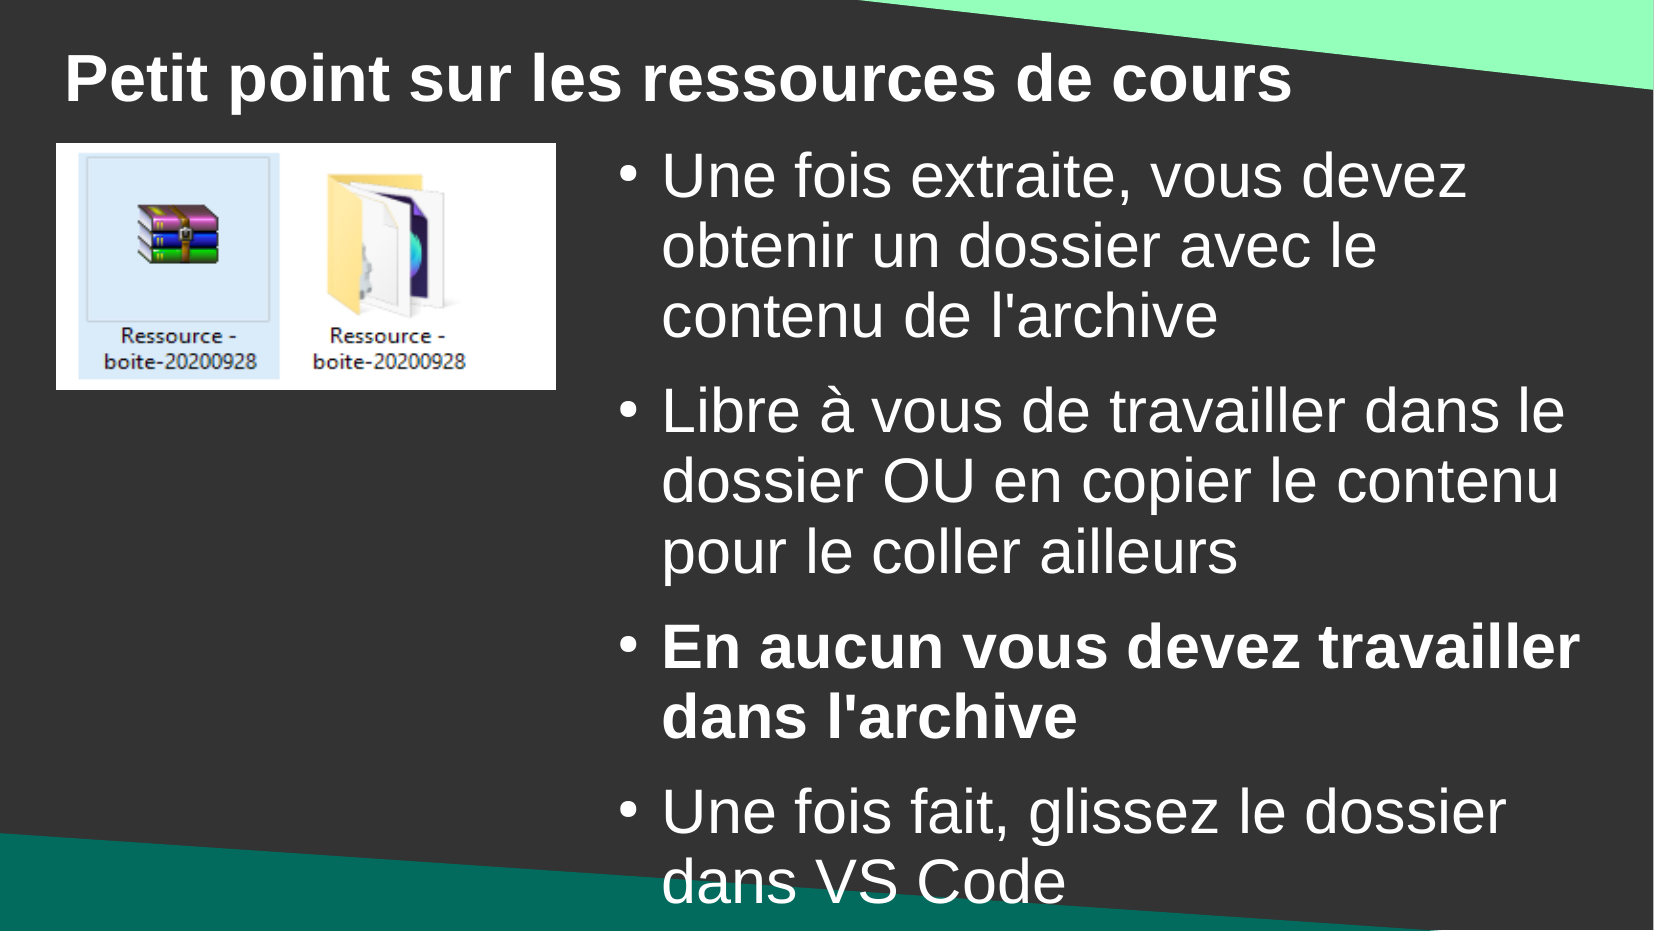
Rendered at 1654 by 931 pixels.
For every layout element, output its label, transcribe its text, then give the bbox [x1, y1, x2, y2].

text_box [858, 0, 1654, 90]
picture [56, 143, 556, 390]
title Petit point sur les ressources de cours [64, 40, 1553, 118]
list Une fois extraite, vous devez obtenir un dossier avec le contenu de l'archive Libre à vous de travailler dans le dossier OU en copier le contenu pour le coller ailleurs En aucun vous devez travailler dans l'archive Une fois fait, glissez le dossier dans VS Code [602, 140, 1620, 922]
